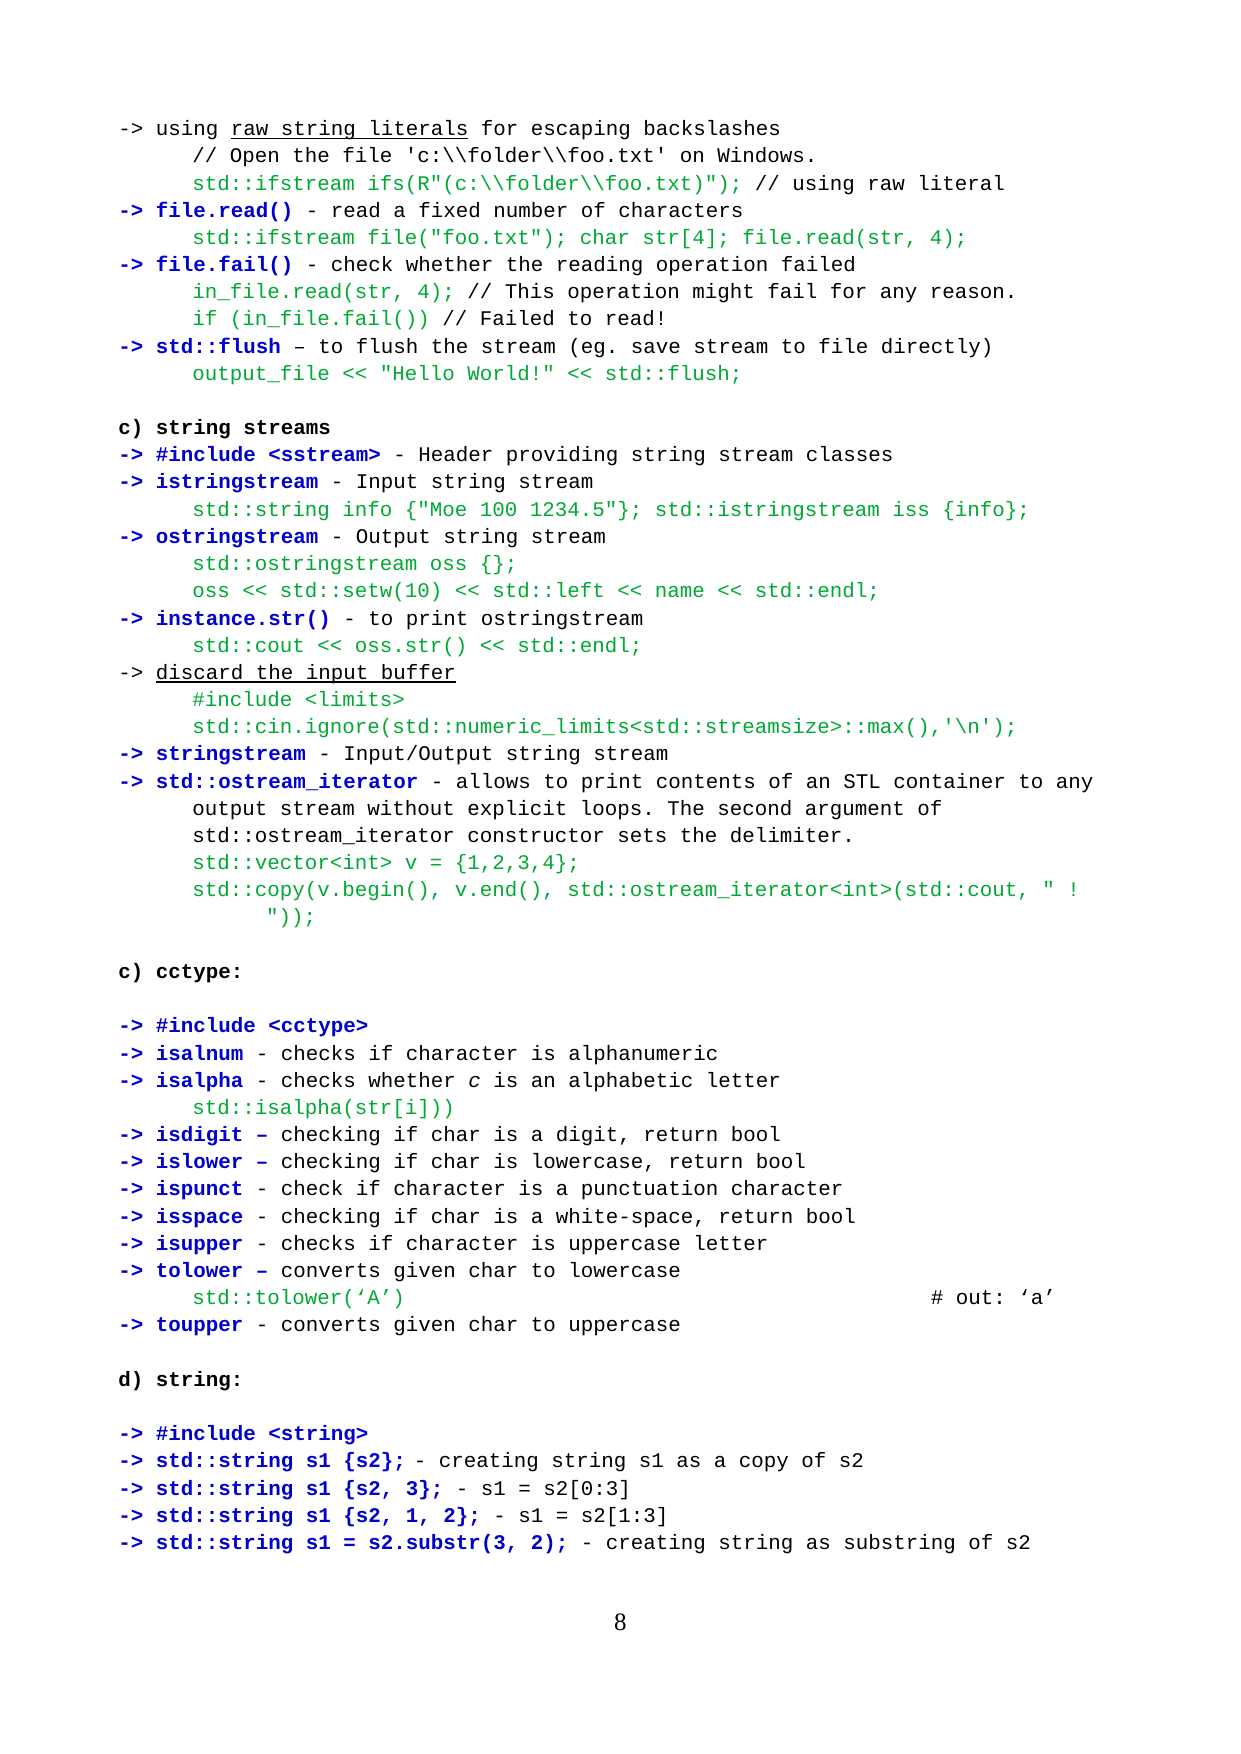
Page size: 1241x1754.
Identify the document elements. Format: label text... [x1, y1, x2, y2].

text std::string info {"Moe 100 1234.5"}; std::istringstream iss {info}; [118, 499, 1122, 522]
text -> #include <string> [118, 1423, 1122, 1447]
text -> #include <cctype> [118, 1015, 1122, 1039]
text -> instance.str() - to print ostringstream [118, 607, 1122, 631]
text if (in_file.fail()) // Failed to read! [118, 308, 1122, 332]
text -> isalnum - checks if character is alphanumeric [118, 1042, 1122, 1066]
text std::ostringstream oss {}; [118, 553, 1122, 577]
text in_file.read(str, 4); // This operation might fail for any reason. [118, 281, 1122, 305]
text c) cctype: [118, 961, 1122, 984]
text -> isdigit – checking if char is a digit, return bool [118, 1124, 1122, 1148]
text c) string streams [118, 417, 1122, 441]
text std::ifstream file("foo.txt"); char str[4]; file.read(str, 4); [118, 227, 1122, 251]
text -> islower – checking if char is lowercase, return bool [118, 1151, 1122, 1175]
text output_file << "Hello World!" << std::flush; [118, 363, 1122, 386]
text #include <limits> [118, 689, 1122, 713]
text -> #include <sstream> - Header providing string stream classes [118, 444, 1122, 468]
text -> std::string s1 {s2}; - creating string s1 as a copy of s2 [118, 1450, 1122, 1474]
text std::ifstream ifs(R"(c:\\folder\\foo.txt)"); // using raw literal [118, 172, 1122, 196]
text -> tolower – converts given char to lowercase [118, 1260, 1122, 1284]
text -> using raw string literals for escaping backslashes [118, 118, 1122, 142]
text std::cin.ignore(std::numeric_limits<std::streamsize>::max(),'\n'); [118, 716, 1122, 740]
text -> ispunct - check if character is a punctuation character [118, 1178, 1122, 1202]
text -> file.read() - read a fixed number of characters [118, 200, 1122, 223]
text // Open the file 'c:\\folder\\foo.txt' on Windows. [118, 145, 1122, 169]
text std::cout << oss.str() << std::endl; [118, 635, 1122, 658]
text oss << std::setw(10) << std::left << name << std::endl; [118, 580, 1122, 604]
text std::vector<int> v = {1,2,3,4}; [118, 852, 1122, 876]
text d) string: [118, 1369, 1122, 1392]
text -> discard the input buffer [118, 662, 1122, 686]
text -> stringstream - Input/Output string stream [118, 743, 1122, 767]
text -> std::string s1 {s2, 3}; - s1 = s2[0:3] [118, 1477, 1122, 1501]
text -> toupper - converts given char to uppercase [118, 1314, 1122, 1338]
text std::tolower(‘A’) # out: ‘a’ [118, 1287, 1122, 1311]
text -> istringstream - Input string stream [118, 472, 1122, 495]
text -> isalpha - checks whether c is an alphabetic letter [118, 1070, 1122, 1093]
text -> std::string s1 = s2.substr(3, 2); - creating string as substring of s2 [118, 1532, 1122, 1556]
text -> isspace - checking if char is a white-space, return bool [118, 1206, 1122, 1229]
text -> isupper - checks if character is uppercase letter [118, 1233, 1122, 1256]
text -> ostringstream - Output string stream [118, 526, 1122, 549]
text std::isalpha(str[i])) [118, 1097, 1122, 1121]
text -> std::flush – to flush the stream (eg. save stream to file directly) [118, 336, 1122, 359]
text -> std::string s1 {s2, 1, 2}; - s1 = s2[1:3] [118, 1505, 1122, 1528]
text -> file.fail() - check whether the reading operation failed [118, 254, 1122, 278]
text -> std::ostream_iterator - allows to print contents of an STL container to any output stream without explicit loops. The second argument of std::ostream_iterator constructor sets the delimiter. [118, 771, 1122, 849]
text std::copy(v.begin(), v.end(), std::ostream_iterator<int>(std::cout, " ! ")); [118, 879, 1122, 930]
